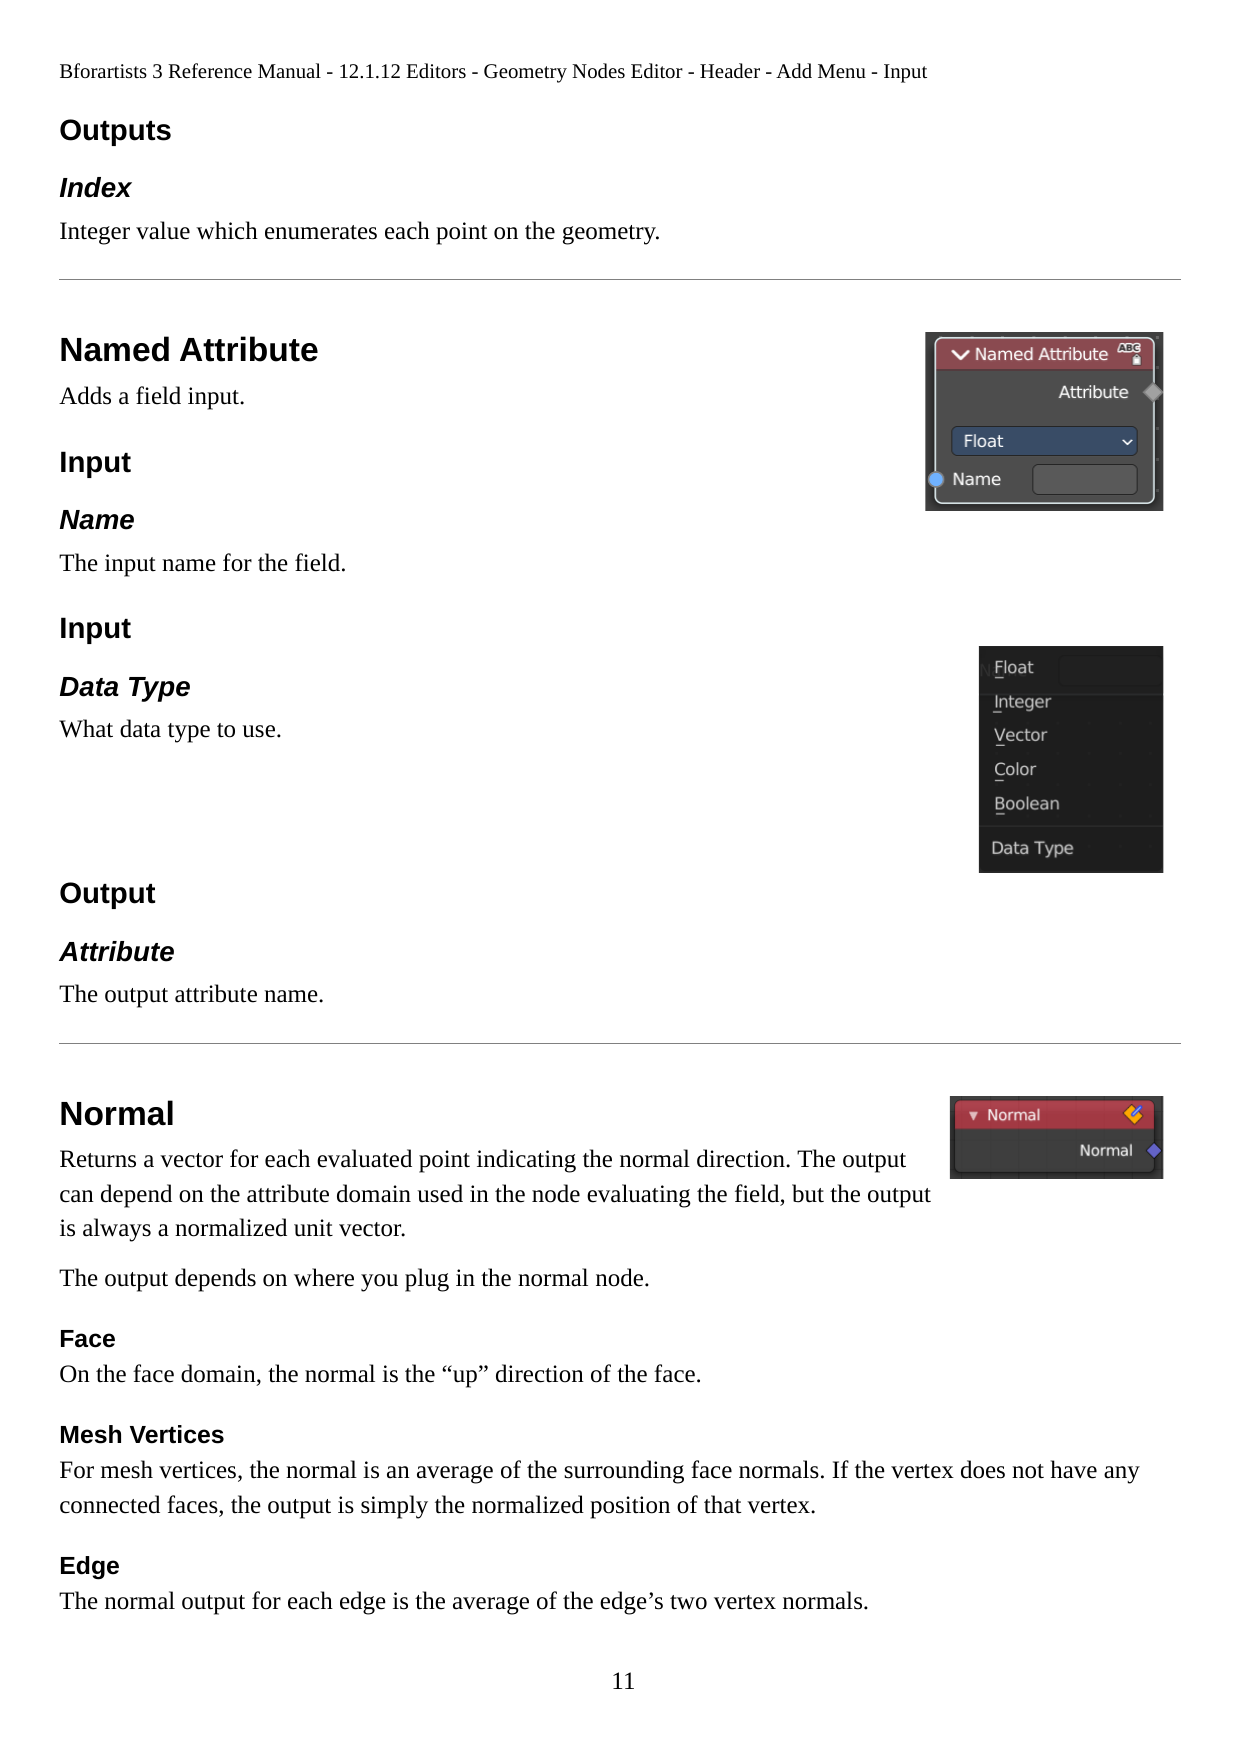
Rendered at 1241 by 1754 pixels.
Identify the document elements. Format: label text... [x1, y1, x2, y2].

subtitle Attribute [59, 935, 1181, 967]
picture [925, 332, 1164, 511]
subtitle Named Attribute [59, 330, 1181, 368]
text Adds a field input. [59, 381, 925, 410]
subtitle Output [59, 876, 1181, 910]
text For mesh vertices, the normal is an average of the surrounding face normals. If the vertex does not have any connected faces, the output is simply the normalized position of that vertex. [59, 1455, 1181, 1518]
subtitle [1164, 444, 1181, 478]
text [1164, 714, 1181, 743]
picture [978, 646, 1164, 873]
subtitle Input [59, 611, 1181, 645]
text Integer value which enumerates each point on the geometry. [59, 216, 1181, 244]
subtitle Mesh Vertices [59, 1421, 1181, 1449]
subtitle Edge [59, 1551, 1181, 1580]
subtitle Index [59, 171, 1181, 203]
subtitle Name [59, 503, 1181, 535]
subtitle Outputs [59, 113, 1181, 146]
text [1164, 381, 1181, 410]
text What data type to use. [59, 714, 978, 743]
text The input name for the field. [59, 548, 1181, 576]
subtitle Face [59, 1324, 1181, 1353]
text The normal output for each edge is the average of the edge’s two vertex normals. [59, 1586, 1181, 1615]
subtitle Normal [59, 1093, 1181, 1132]
text On the face domain, the normal is the “up” direction of the face. [59, 1359, 1181, 1388]
subtitle Input [59, 444, 925, 478]
picture [949, 1096, 1164, 1179]
text The output depends on where you plug in the normal node. [59, 1263, 1181, 1291]
text The output attribute name. [59, 979, 1181, 1008]
subtitle Data Type [59, 670, 978, 702]
text Returns a vector for each evaluated point indicating the normal direction. The output can depend on the attribute domain used in the node evaluating the field, but the output is always a normalized unit vector. [59, 1144, 1181, 1242]
subtitle [1164, 670, 1181, 702]
